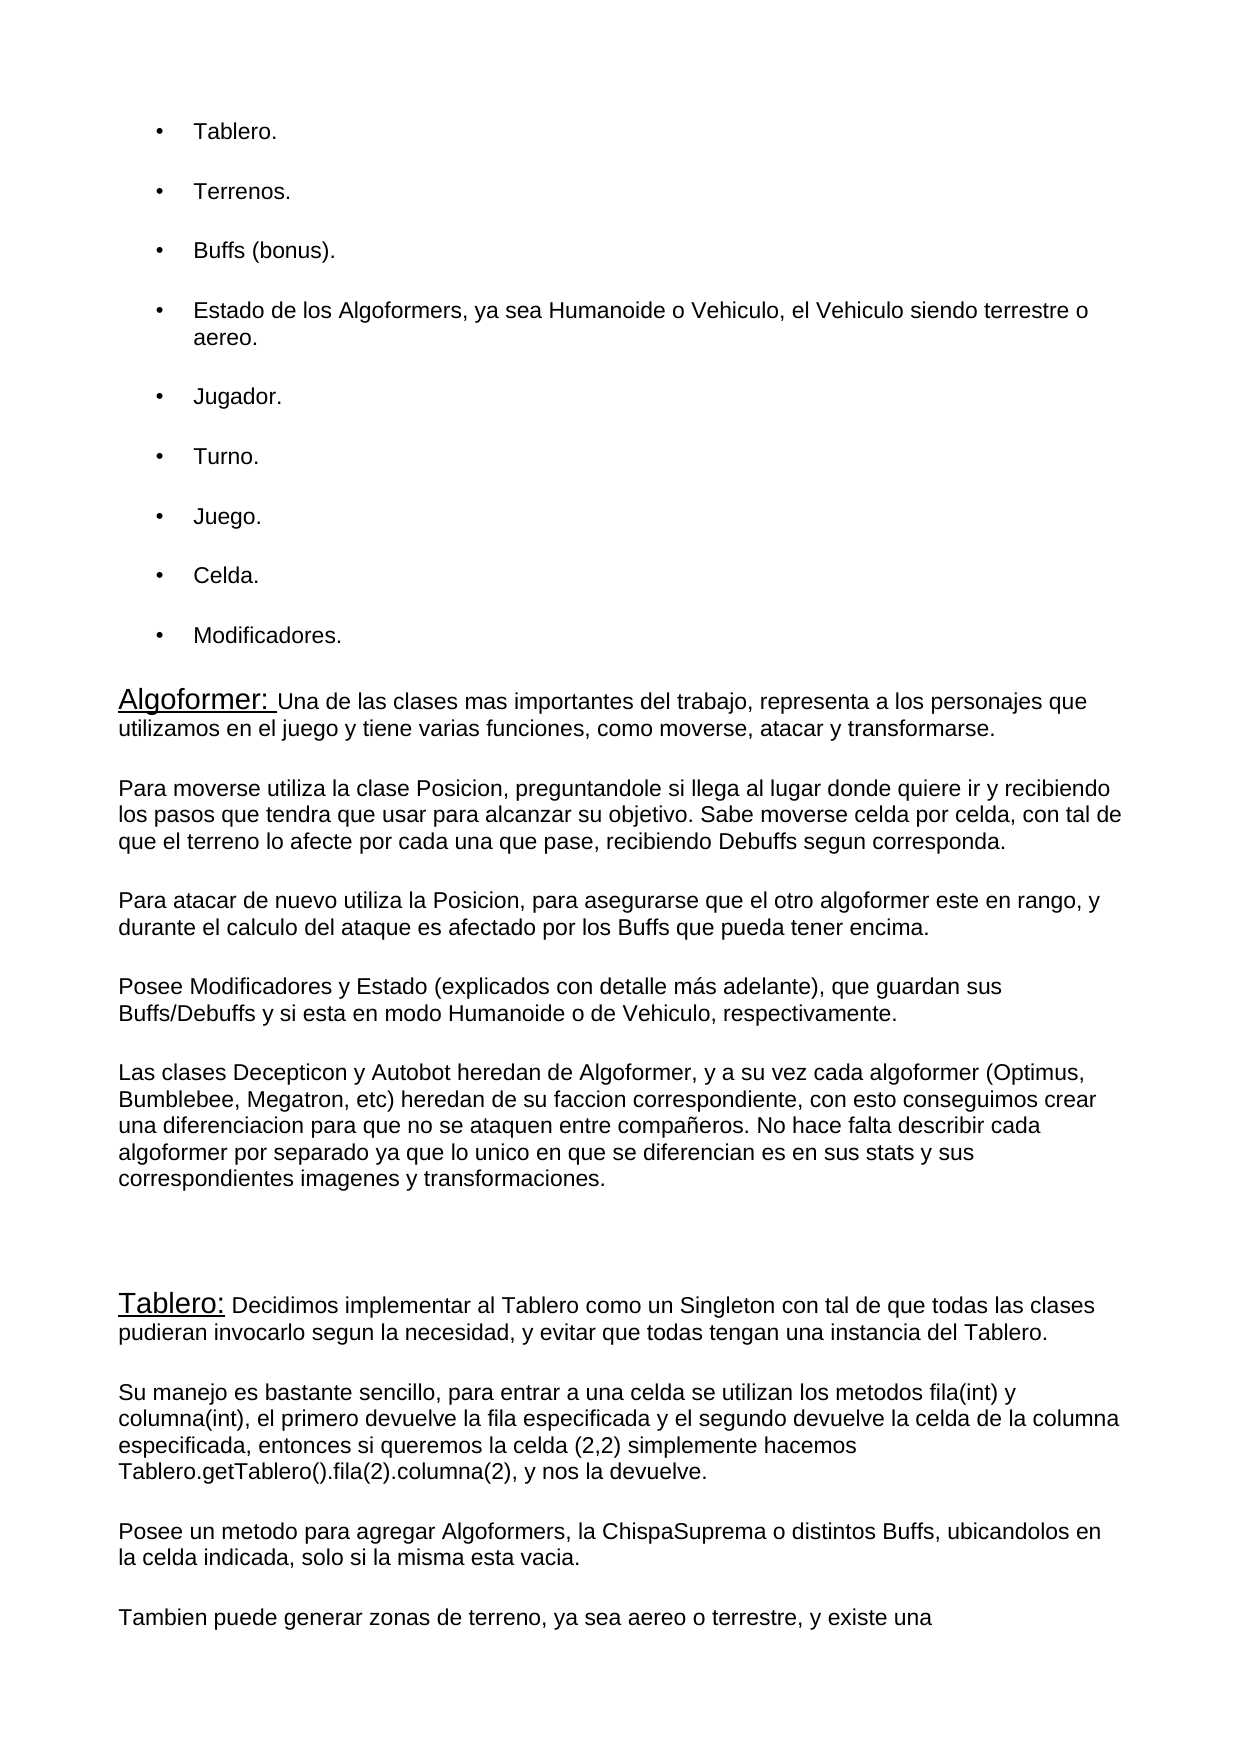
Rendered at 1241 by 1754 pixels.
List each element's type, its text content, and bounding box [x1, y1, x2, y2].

text Para moverse utiliza la clase Posicion, preguntandole si llega al lugar donde quiere ir y recibiendo los pasos que tendra que usar para alcanzar su objetivo. Sabe moverse celda por celda, con tal de que el terreno lo afecte por cada una que pase, recibiendo Debuffs segun corresponda. [118, 775, 1122, 854]
list Turno. [156, 443, 1122, 469]
list Jugador. [156, 383, 1122, 409]
text Posee un metodo para agregar Algoformers, la ChispaSuprema o distintos Buffs, ubicandolos en la celda indicada, solo si la misma esta vacia. [118, 1518, 1122, 1571]
list Tablero. [156, 118, 1122, 144]
list Terrenos. [156, 178, 1122, 204]
text Tablero: Decidimos implementar al Tablero como un Singleton con tal de que todas las clases pudieran invocarlo segun la necesidad, y evitar que todas tengan una instancia del Tablero. [118, 1286, 1122, 1346]
text Tambien puede generar zonas de terreno, ya sea aereo o terrestre, y existe una [118, 1604, 1122, 1630]
text Las clases Decepticon y Autobot heredan de Algoformer, y a su vez cada algoformer (Optimus, Bumblebee, Megatron, etc) heredan de su faccion correspondiente, con esto conseguimos crear una diferenciacion para que no se ataquen entre compañeros. No hace falta describir cada algoformer por separado ya que lo unico en que se diferencian es en sus stats y sus correspondientes imagenes y transformaciones. [118, 1059, 1122, 1191]
list Modificadores. [156, 622, 1122, 648]
text Para atacar de nuevo utiliza la Posicion, para asegurarse que el otro algoformer este en rango, y durante el calculo del ataque es afectado por los Buffs que pueda tener encima. [118, 887, 1122, 940]
text Posee Modificadores y Estado (explicados con detalle más adelante), que guardan sus Buffs/Debuffs y si esta en modo Humanoide o de Vehiculo, respectivamente. [118, 973, 1122, 1026]
text Algoformer: Una de las clases mas importantes del trabajo, representa a los personajes que utilizamos en el juego y tiene varias funciones, como moverse, atacar y transformarse. [118, 682, 1122, 742]
list Estado de los Algoformers, ya sea Humanoide o Vehiculo, el Vehiculo siendo terrestre o aereo. [156, 297, 1122, 350]
list Buffs (bonus). [156, 237, 1122, 264]
list Celda. [156, 562, 1122, 589]
list Juego. [156, 503, 1122, 529]
text Su manejo es bastante sencillo, para entrar a una celda se utilizan los metodos fila(int) y columna(int), el primero devuelve la fila especificada y el segundo devuelve la celda de la columna especificada, entonces si queremos la celda (2,2) simplemente hacemos Tablero.getTablero().fila(2).columna(2), y nos la devuelve. [118, 1379, 1122, 1484]
